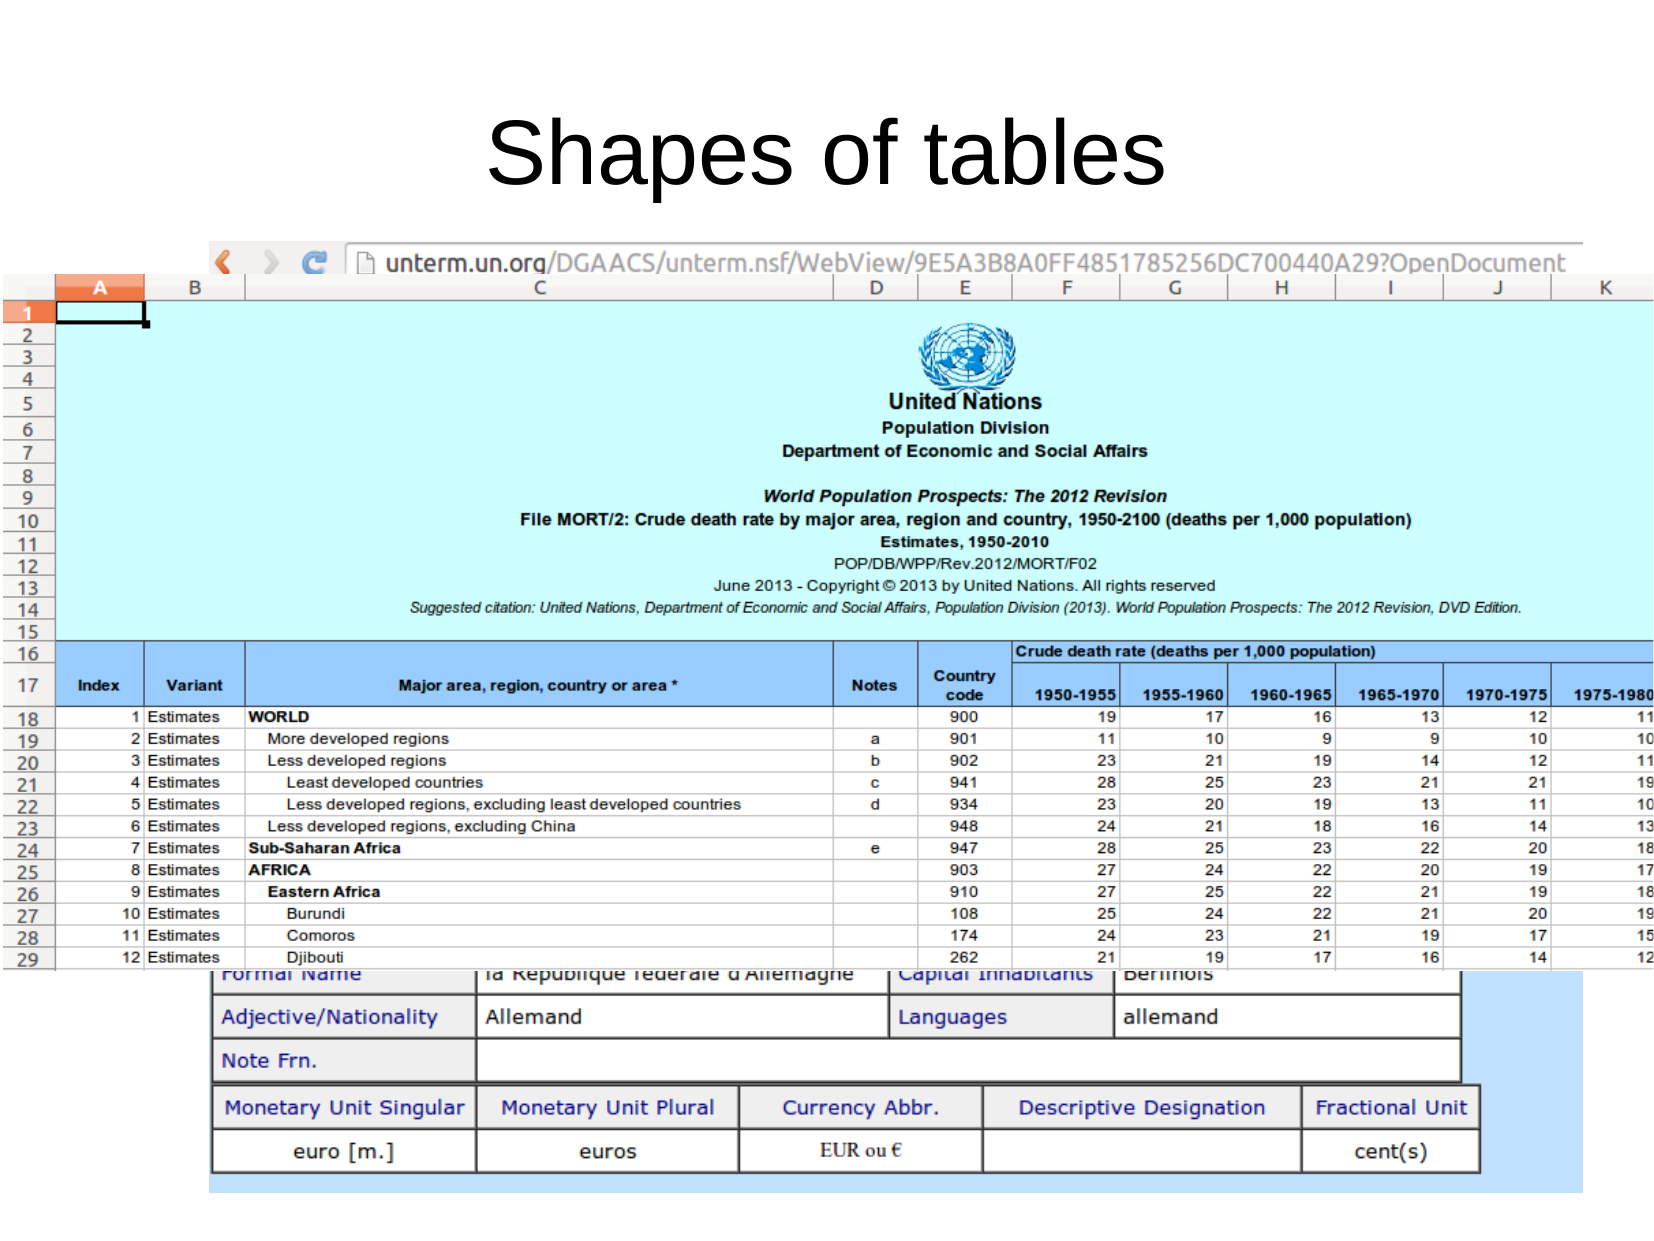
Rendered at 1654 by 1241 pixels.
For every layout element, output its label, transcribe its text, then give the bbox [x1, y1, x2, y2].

title Shapes of tables [82, 49, 1571, 257]
picture [3, 241, 1654, 1193]
